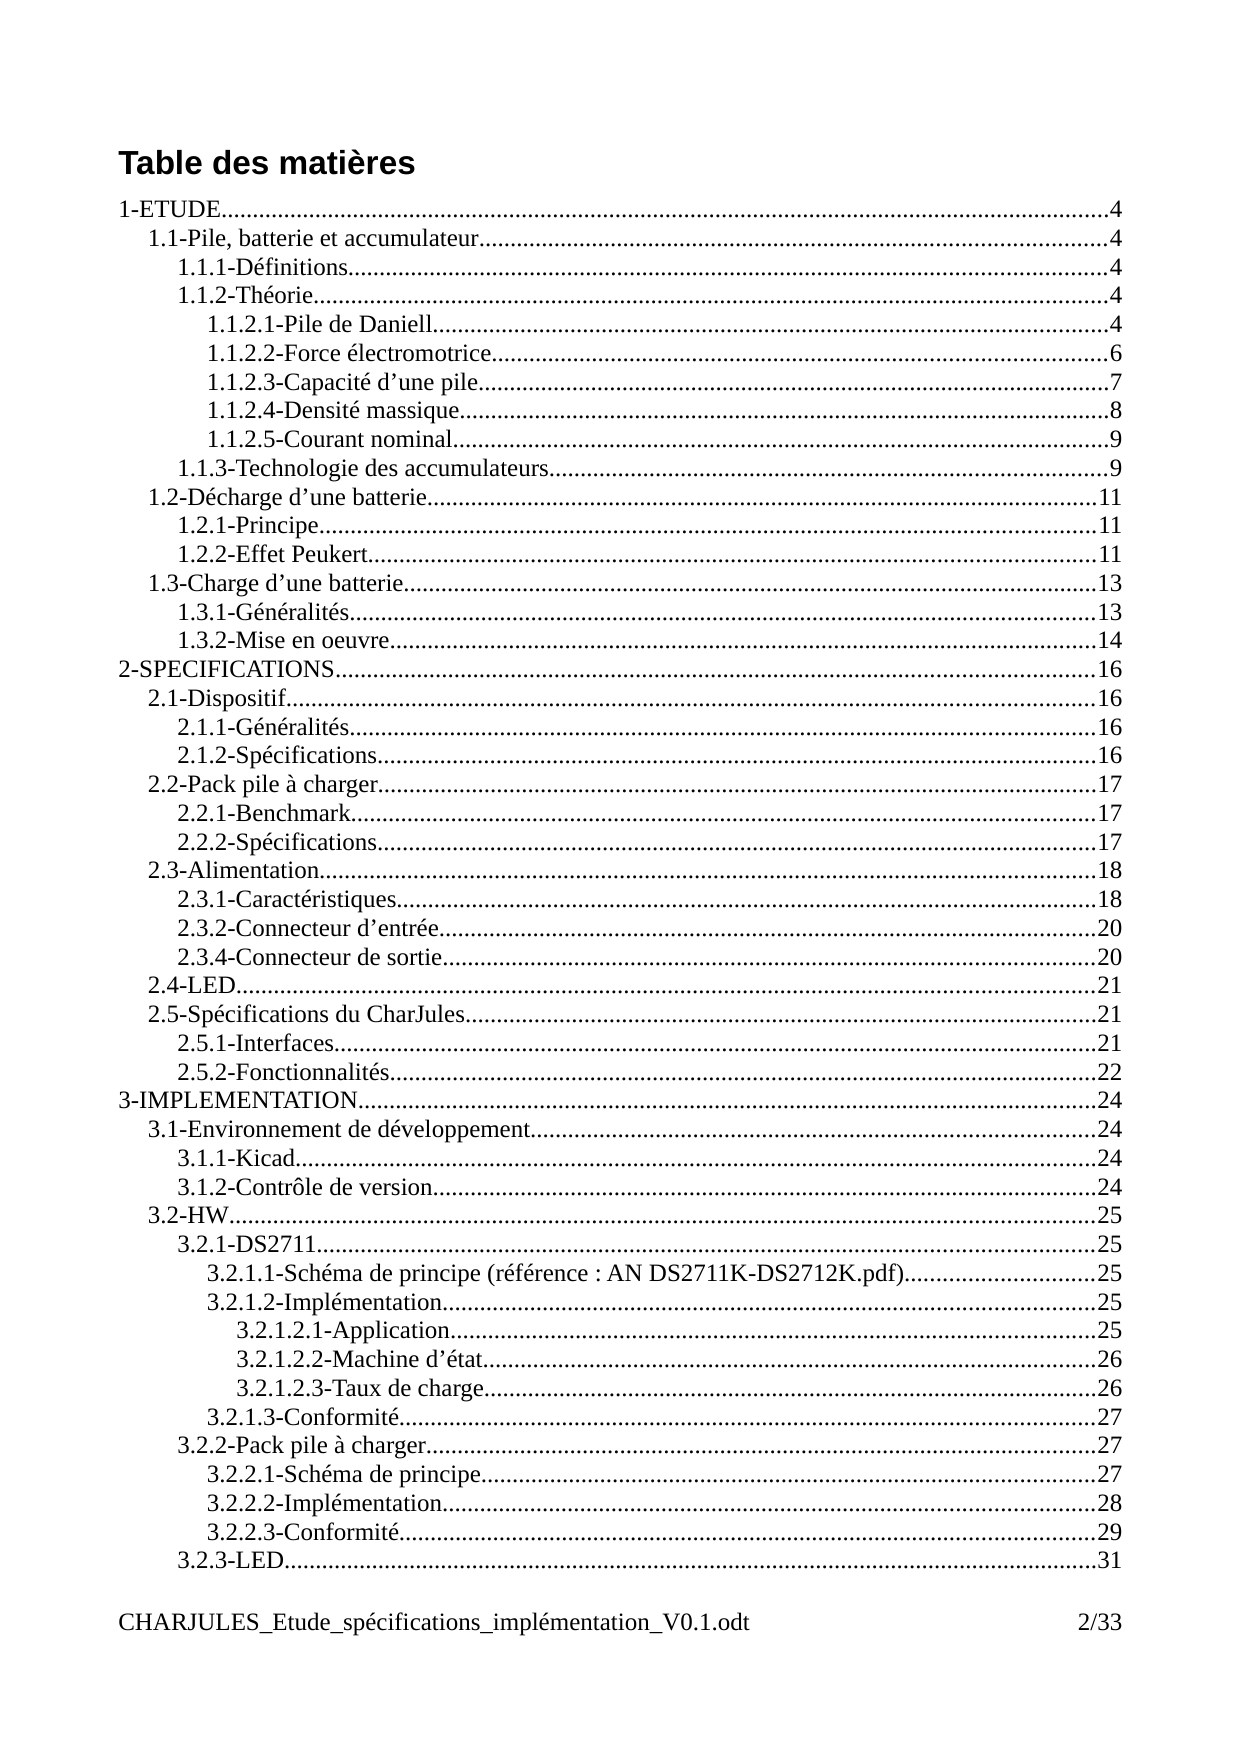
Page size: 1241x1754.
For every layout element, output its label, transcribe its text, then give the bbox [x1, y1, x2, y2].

text 1.3.1-Généralités 13 [177, 597, 1122, 625]
text 3.1-Environnement de développement 24 [148, 1114, 1122, 1143]
text 3.2.2.2-Implémentation 28 [207, 1488, 1122, 1517]
text 3.2.1-DS2711 25 [177, 1229, 1122, 1258]
text 1-ETUDE 4 [118, 194, 1122, 223]
text 3.2.1.2.2-Machine d’état 26 [236, 1344, 1122, 1373]
text 3.2.2-Pack pile à charger 27 [177, 1430, 1122, 1459]
text 2-SPECIFICATIONS 16 [118, 654, 1122, 683]
text 1.2-Décharge d’une batterie 11 [148, 482, 1122, 510]
text 2.1.2-Spécifications 16 [177, 740, 1122, 769]
text 3.2.2.3-Conformité 29 [207, 1517, 1122, 1545]
text 1.1.2.2-Force électromotrice 6 [207, 338, 1122, 367]
text 2.1.1-Généralités 16 [177, 712, 1122, 740]
text 1.1.1-Définitions 4 [177, 252, 1122, 280]
text 3.2.1.1-Schéma de principe (référence : AN DS2711K-DS2712K.pdf) 25 [207, 1258, 1122, 1287]
text 1.1-Pile, batterie et accumulateur 4 [148, 223, 1122, 252]
text 2.1-Dispositif 16 [148, 683, 1122, 712]
text 1.1.2.4-Densité massique 8 [207, 395, 1122, 424]
text 2.2.1-Benchmark 17 [177, 798, 1122, 827]
text 3.2.2.1-Schéma de principe 27 [207, 1459, 1122, 1488]
text 3.2-HW 25 [148, 1200, 1122, 1229]
text 2.4-LED 21 [148, 970, 1122, 999]
text 2.5-Spécifications du CharJules 21 [148, 999, 1122, 1028]
text 2.5.2-Fonctionnalités 22 [177, 1057, 1122, 1085]
text 2.2.2-Spécifications 17 [177, 827, 1122, 855]
text 1.1.2.3-Capacité d’une pile 7 [207, 367, 1122, 395]
text 2.3.2-Connecteur d’entrée 20 [177, 913, 1122, 942]
text 3.2.1.2-Implémentation 25 [207, 1287, 1122, 1315]
text 2.3-Alimentation 18 [148, 855, 1122, 884]
text 2.3.1-Caractéristiques 18 [177, 884, 1122, 913]
text 2.3.4-Connecteur de sortie 20 [177, 942, 1122, 970]
text 1.2.1-Principe 11 [177, 510, 1122, 539]
text 2.2-Pack pile à charger 17 [148, 769, 1122, 798]
text 3.2.3-LED 31 [177, 1545, 1122, 1574]
text 3.2.1.3-Conformité 27 [207, 1402, 1122, 1430]
text 1.1.2-Théorie 4 [177, 280, 1122, 309]
text 3.1.2-Contrôle de version 24 [177, 1172, 1122, 1200]
text 1.3-Charge d’une batterie 13 [148, 568, 1122, 597]
text 3.2.1.2.1-Application 25 [236, 1315, 1122, 1344]
text 2.5.1-Interfaces 21 [177, 1028, 1122, 1057]
text 1.1.2.1-Pile de Daniell 4 [207, 309, 1122, 338]
text 3.1.1-Kicad 24 [177, 1143, 1122, 1172]
text 1.2.2-Effet Peukert 11 [177, 539, 1122, 568]
text 3-IMPLEMENTATION 24 [118, 1085, 1122, 1114]
subtitle Table des matières [118, 143, 1122, 182]
text 1.1.2.5-Courant nominal 9 [207, 424, 1122, 453]
text 3.2.1.2.3-Taux de charge 26 [236, 1373, 1122, 1402]
text 1.3.2-Mise en oeuvre 14 [177, 625, 1122, 654]
text 1.1.3-Technologie des accumulateurs 9 [177, 453, 1122, 482]
